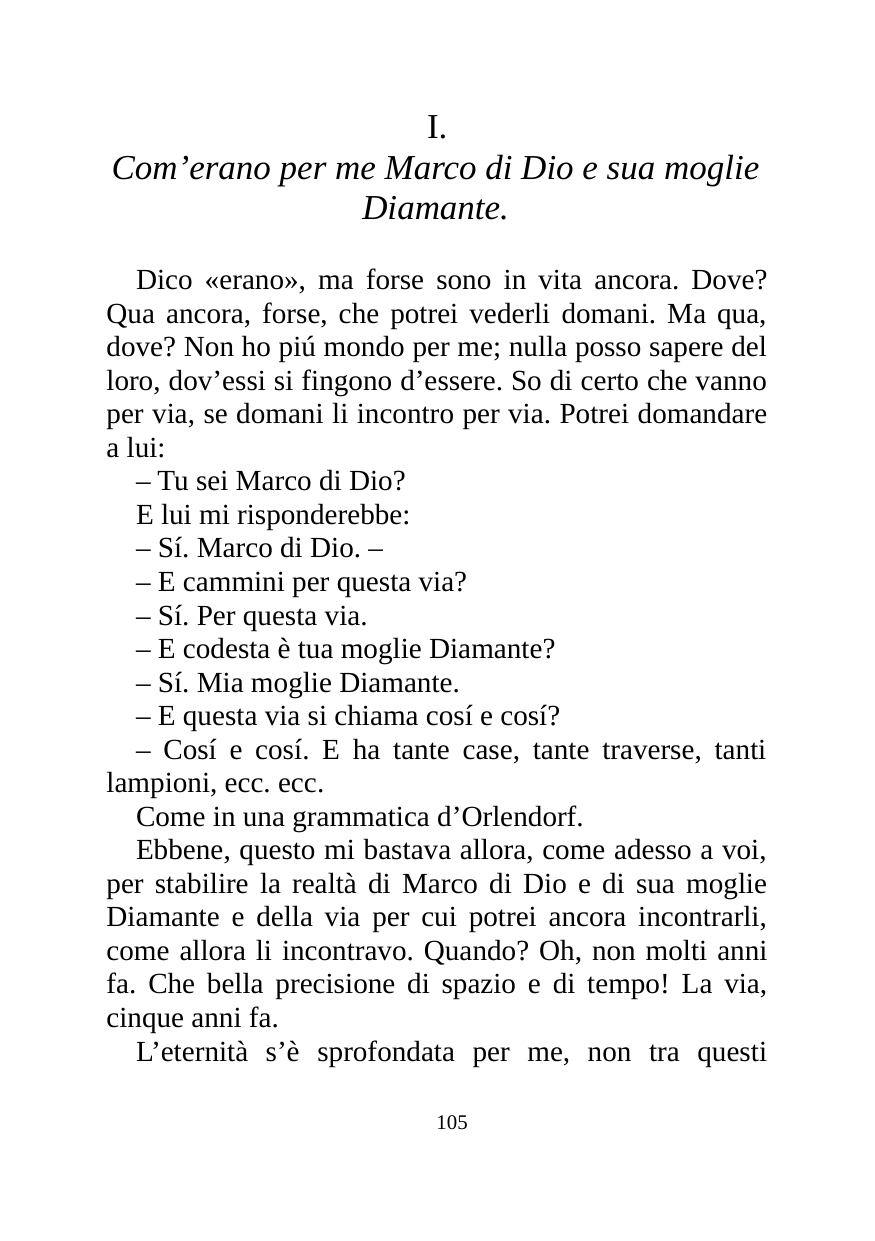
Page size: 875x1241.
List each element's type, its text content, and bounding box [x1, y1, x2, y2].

text – Sí. Mia moglie Diamante. [106, 665, 768, 698]
text – E codesta è tua moglie Diamante? [106, 631, 768, 665]
text – E questa via si chiama cosí e cosí? [106, 698, 768, 732]
text – E cammini per questa via? [106, 564, 768, 598]
text Dico «erano», ma forse sono in vita ancora. Dove? Qua ancora, forse, che potrei vederli domani. Ma qua, dove? Non ho piú mondo per me; nulla posso sapere del loro, dov’essi si fingono d’essere. So di certo che vanno per via, se domani li incontro per via. Potrei domandare a lui: [106, 262, 768, 463]
text – Tu sei Marco di Dio? [106, 463, 768, 497]
text – Sí. Per questa via. [106, 598, 768, 631]
subtitle I. Com’erano per me Marco di Dio e sua moglie Diamante. [106, 106, 768, 227]
text – Cosí e cosí. E ha tante case, tante traverse, tanti lampioni, ecc. ecc. [106, 732, 768, 799]
text Come in una grammatica d’Orlendorf. [106, 799, 768, 832]
text – Sí. Marco di Dio. – [106, 531, 768, 564]
text E lui mi risponderebbe: [106, 497, 768, 531]
text L’eternità s’è sprofondata per me, non tra questi [106, 1034, 768, 1067]
text Ebbene, questo mi bastava allora, come adesso a voi, per stabilire la realtà di Marco di Dio e di sua moglie Diamante e della via per cui potrei ancora incontrarli, come allora li incontravo. Quando? Oh, non molti anni fa. Che bella precisione di spazio e di tempo! La via, cinque anni fa. [106, 832, 768, 1034]
